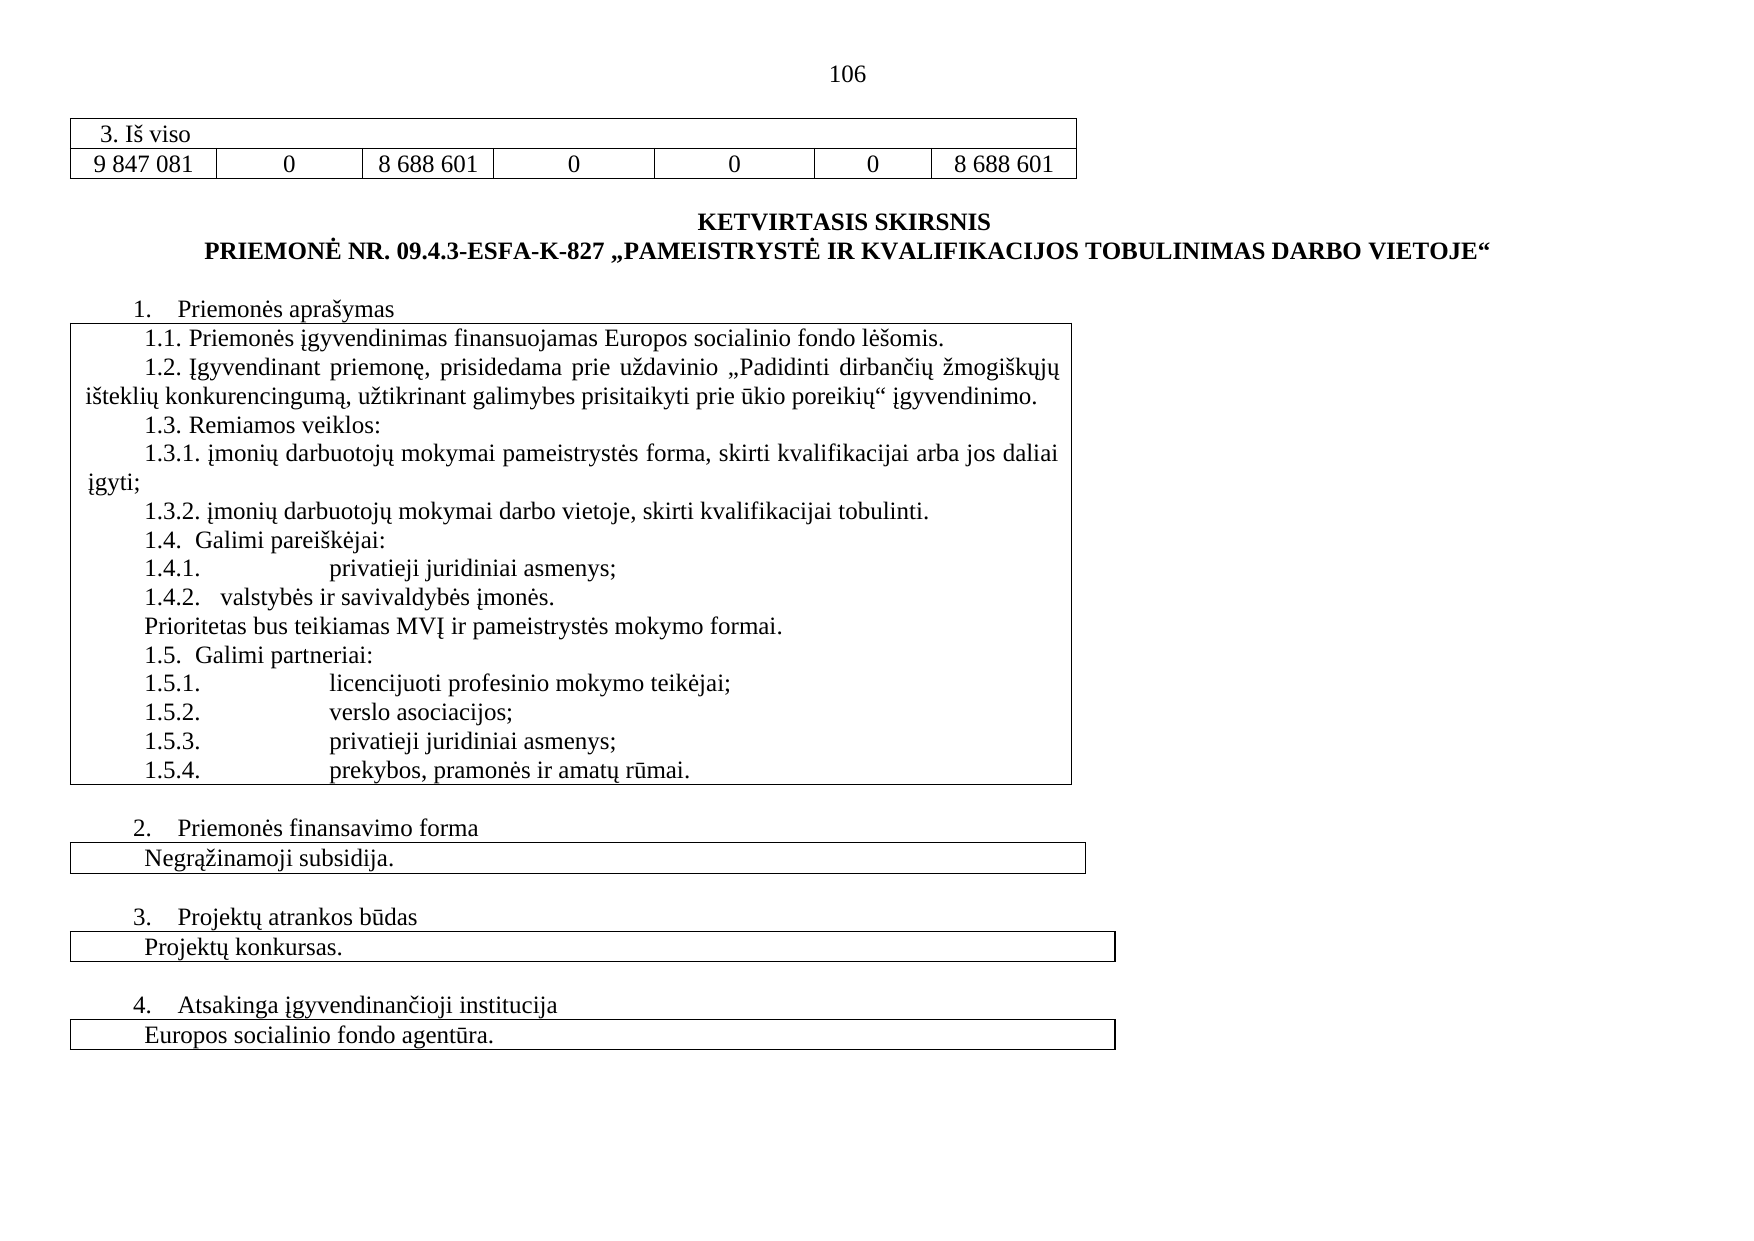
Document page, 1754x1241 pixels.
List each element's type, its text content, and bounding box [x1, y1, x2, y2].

text 3. Projektų atrankos būdas [133, 902, 1636, 931]
table_cell 0 [655, 149, 814, 178]
table_header 1.1. Priemonės įgyvendinimas finansuojamas Europos socialinio fondo lėšomis. [71, 324, 1071, 352]
table_cell 1.4. Galimi pareiškėjai: 1.4.1. privatieji juridiniai asmenys; 1.4.2. valstybės ir savivaldybės įmonės. Prioritetas bus teikiamas MVĮ ir pameistrystės mokymo formai. [71, 525, 1071, 640]
table_cell 3. Iš viso [71, 119, 1076, 148]
table_cell 9 847 081 [71, 149, 216, 178]
text 4. Atsakinga įgyvendinančioji institucija [133, 991, 1636, 1019]
table_cell 1.2. Įgyvendinant priemonę, prisidedama prie uždavinio „Padidinti dirbančių žmogiškųjų išteklių konkurencingumą, užtikrinant galimybes prisitaikyti prie ūkio poreikių“ įgyvendinimo. [71, 352, 1071, 410]
text 2. Priemonės finansavimo forma [133, 813, 1636, 842]
table_header Negrąžinamoji subsidija. [71, 843, 1085, 872]
table_cell 8 688 601 [363, 149, 493, 178]
table_cell 1.3. Remiamos veiklos: 1.3.1. įmonių darbuotojų mokymai pameistrystės forma, skirti kvalifikacijai arba jos daliai įgyti; 1.3.2. įmonių darbuotojų mokymai darbo vietoje, skirti kvalifikacijai tobulinti. [71, 410, 1071, 525]
table_cell 1.5. Galimi partneriai: 1.5.1. licencijuoti profesinio mokymo teikėjai; 1.5.2. verslo asociacijos; 1.5.3. privatieji juridiniai asmenys; 1.5.4. prekybos, pramonės ir amatų rūmai. [71, 640, 1071, 783]
table_cell 0 [815, 149, 931, 178]
text 1. Priemonės aprašymas [133, 294, 1636, 322]
table_cell 0 [494, 149, 654, 178]
table_cell 8 688 601 [932, 149, 1076, 178]
text PRIEMONĖ NR. 09.4.3-ESFA-K-827 „PAMEISTRYSTĖ ir kvalifikacijos tobulinimas darbo vietoje“ [59, 236, 1636, 265]
table_header Projektų konkursas. [71, 932, 1114, 961]
table_cell 0 [217, 149, 362, 178]
text KETVIRTASIS SKIRSNIS [59, 207, 1636, 236]
table_header Europos socialinio fondo agentūra. [71, 1020, 1114, 1049]
